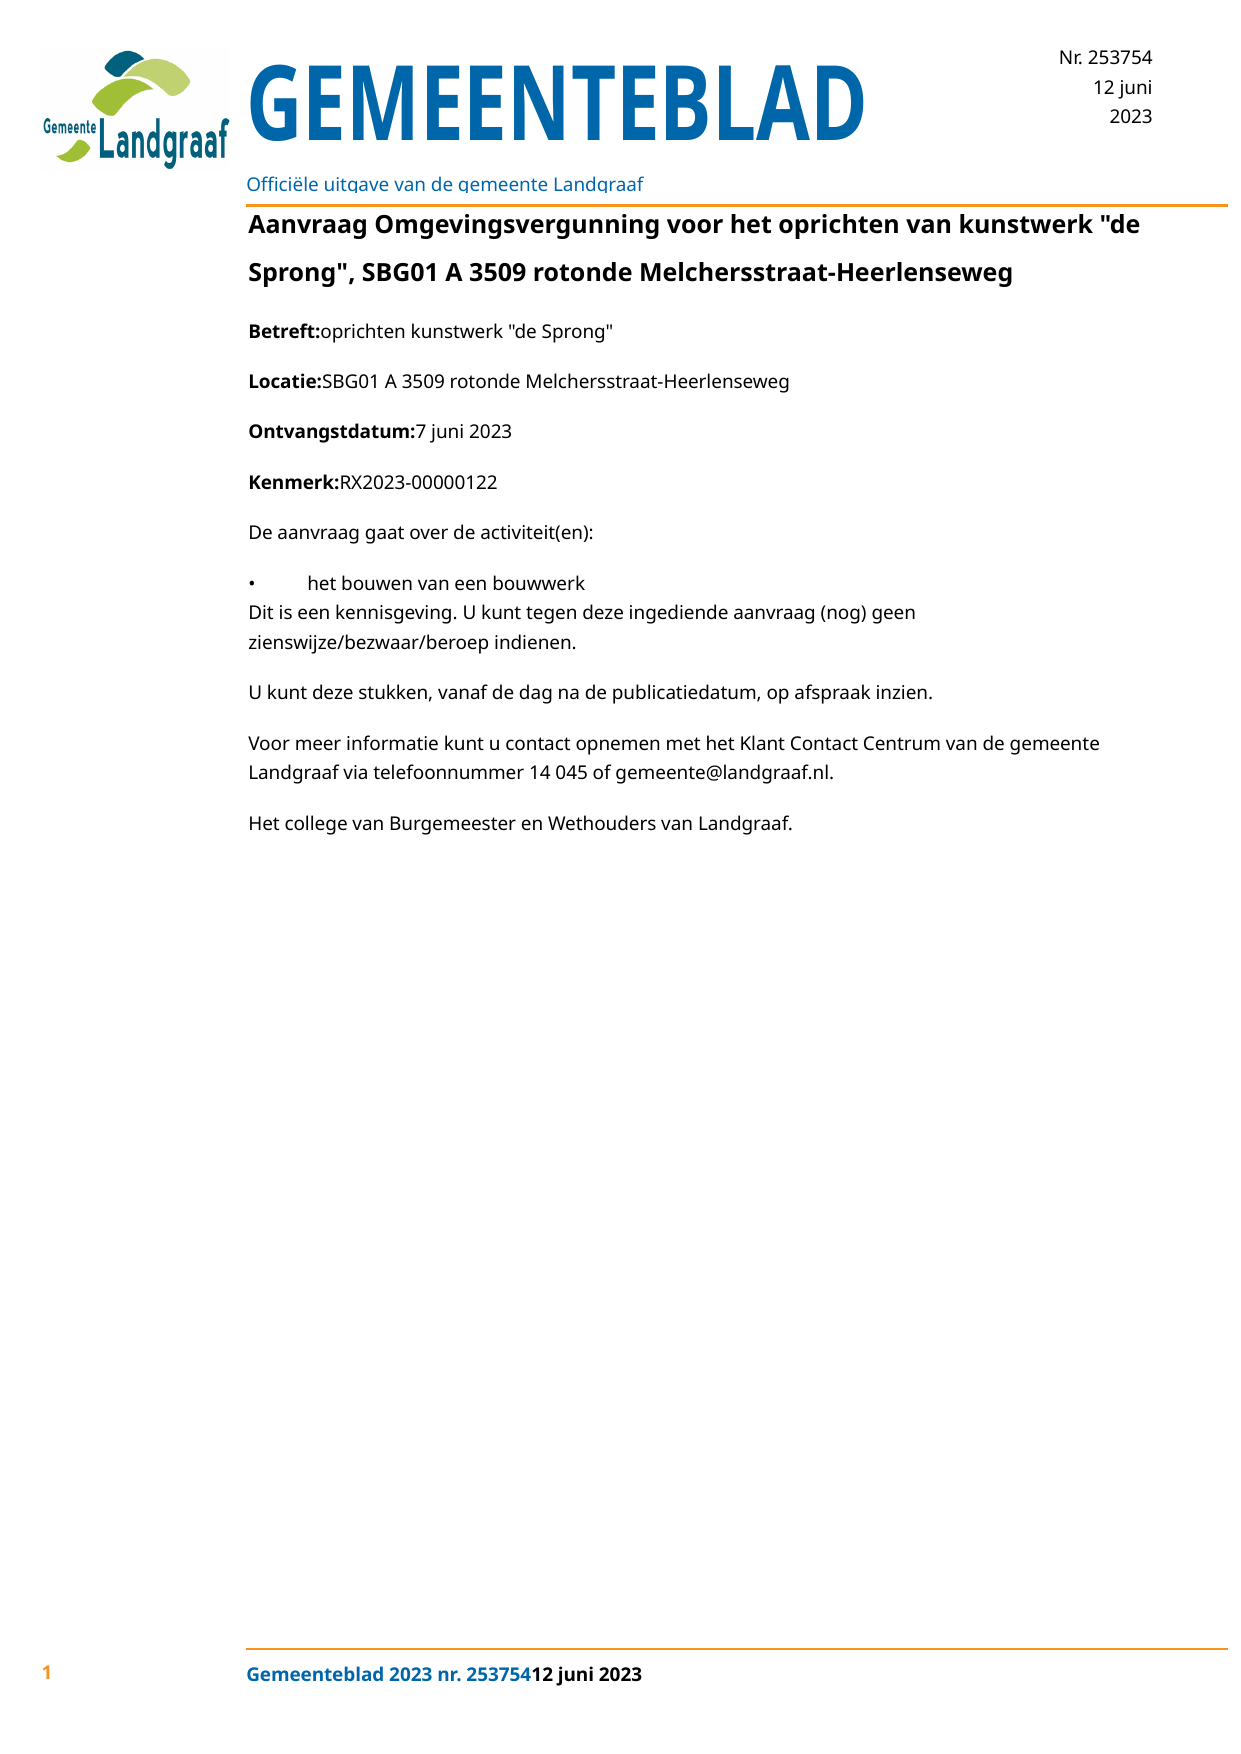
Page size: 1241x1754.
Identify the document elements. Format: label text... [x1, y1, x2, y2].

text Betreft:oprichten kunstwerk "de Sprong" [248, 318, 1152, 344]
text Kenmerk:RX2023-00000122 [248, 469, 1152, 495]
text Aanvraag Omgevingsvergunning voor het oprichten van kunstwerk "de Sprong", SBG01 A 3509 rotonde Melchersstraat-Heerlenseweg [248, 207, 1152, 288]
text U kunt deze stukken, vanaf de dag na de publicatiedatum, op afspraak inzien. [248, 679, 1152, 705]
text De aanvraag gaat over de activiteit(en): [248, 519, 1152, 545]
text Het college van Burgemeester en Wethouders van Landgraaf. [248, 810, 1152, 836]
text Dit is een kennisgeving. U kunt tegen deze ingediende aanvraag (nog) geen zienswijze/bezwaar/beroep indienen. [248, 599, 1152, 655]
text Ontvangstdatum:7 juni 2023 [248, 419, 1152, 444]
list het bouwen van een bouwwerk [248, 570, 1152, 596]
text Voor meer informatie kunt u contact opnemen met het Klant Contact Centrum van de gemeente Landgraaf via telefoonnummer 14 045 of gemeente@landgraaf.nl. [248, 730, 1152, 785]
picture [41, 47, 231, 172]
text Locatie:SBG01 A 3509 rotonde Melchersstraat-Heerlenseweg [248, 368, 1152, 394]
